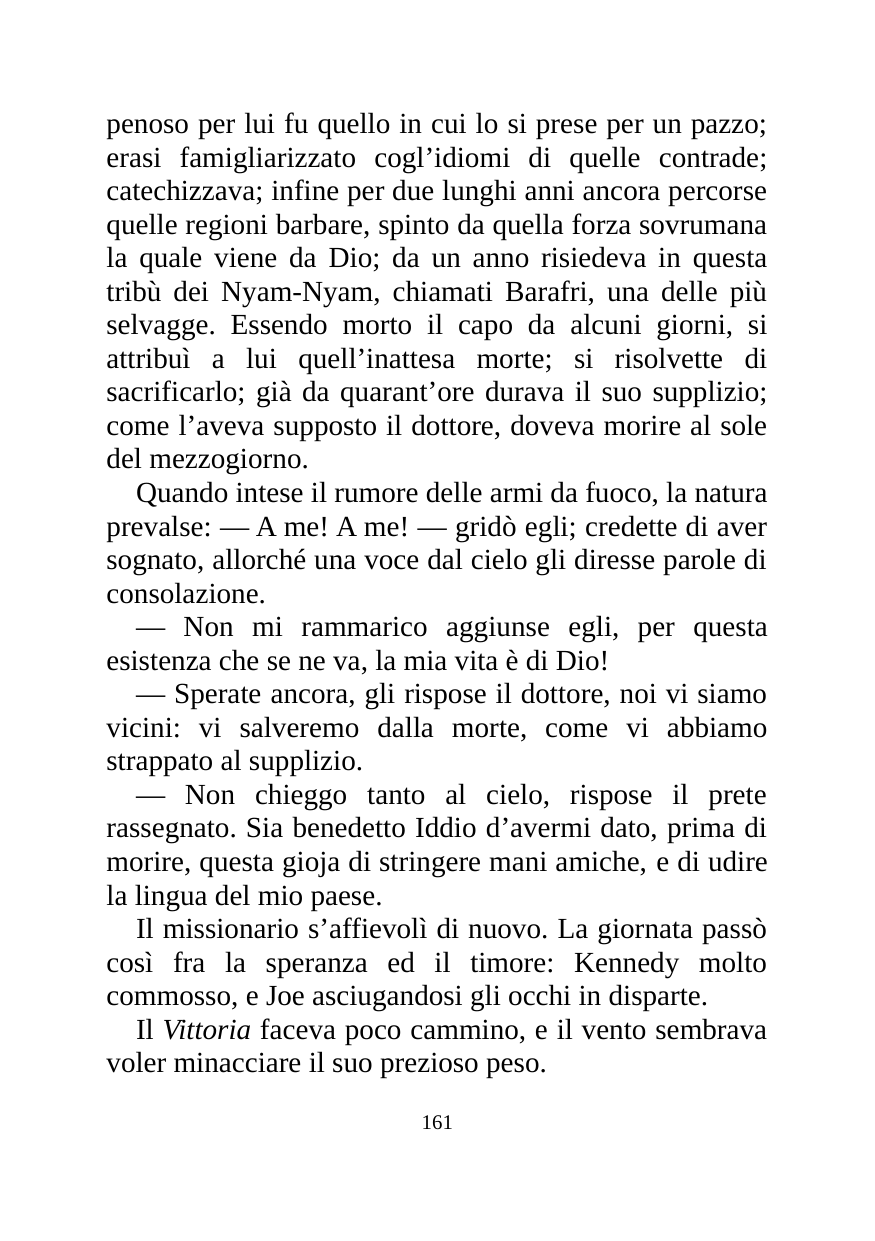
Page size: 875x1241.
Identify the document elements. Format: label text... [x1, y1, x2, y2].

text — Sperate ancora, gli rispose il dottore, noi vi siamo vicini: vi salveremo dalla morte, come vi abbiamo strappato al supplizio. [106, 676, 768, 777]
text — Non chieggo tanto al cielo, rispose il prete rassegnato. Sia benedetto Iddio d’avermi dato, prima di morire, questa gioja di stringere mani amiche, e di udire la lingua del mio paese. [106, 777, 768, 911]
text — Non mi rammarico aggiunse egli, per questa esistenza che se ne va, la mia vita è di Dio! [106, 609, 768, 676]
text penoso per lui fu quello in cui lo si prese per un pazzo; erasi famigliarizzato cogl’idiomi di quelle contrade; catechizzava; infine per due lunghi anni ancora percorse quelle regioni barbare, spinto da quella forza sovrumana la quale viene da Dio; da un anno risiedeva in questa tribù dei Nyam-Nyam, chiamati Barafri, una delle più selvagge. Essendo morto il capo da alcuni giorni, si attribuì a lui quell’inattesa morte; si risolvette di sacrificarlo; già da quarant’ore durava il suo supplizio; come l’aveva supposto il dottore, doveva morire al sole del mezzogiorno. [106, 106, 768, 475]
text Il Vittoria faceva poco cammino, e il vento sembrava voler minacciare il suo prezioso peso. [106, 1012, 768, 1079]
text Il missionario s’affievolì di nuovo. La giornata passò così fra la speranza ed il timore: Kennedy molto commosso, e Joe asciugandosi gli occhi in disparte. [106, 911, 768, 1012]
text Quando intese il rumore delle armi da fuoco, la natura prevalse: — A me! A me! — gridò egli; credette di aver sognato, allorché una voce dal cielo gli diresse parole di consolazione. [106, 475, 768, 609]
